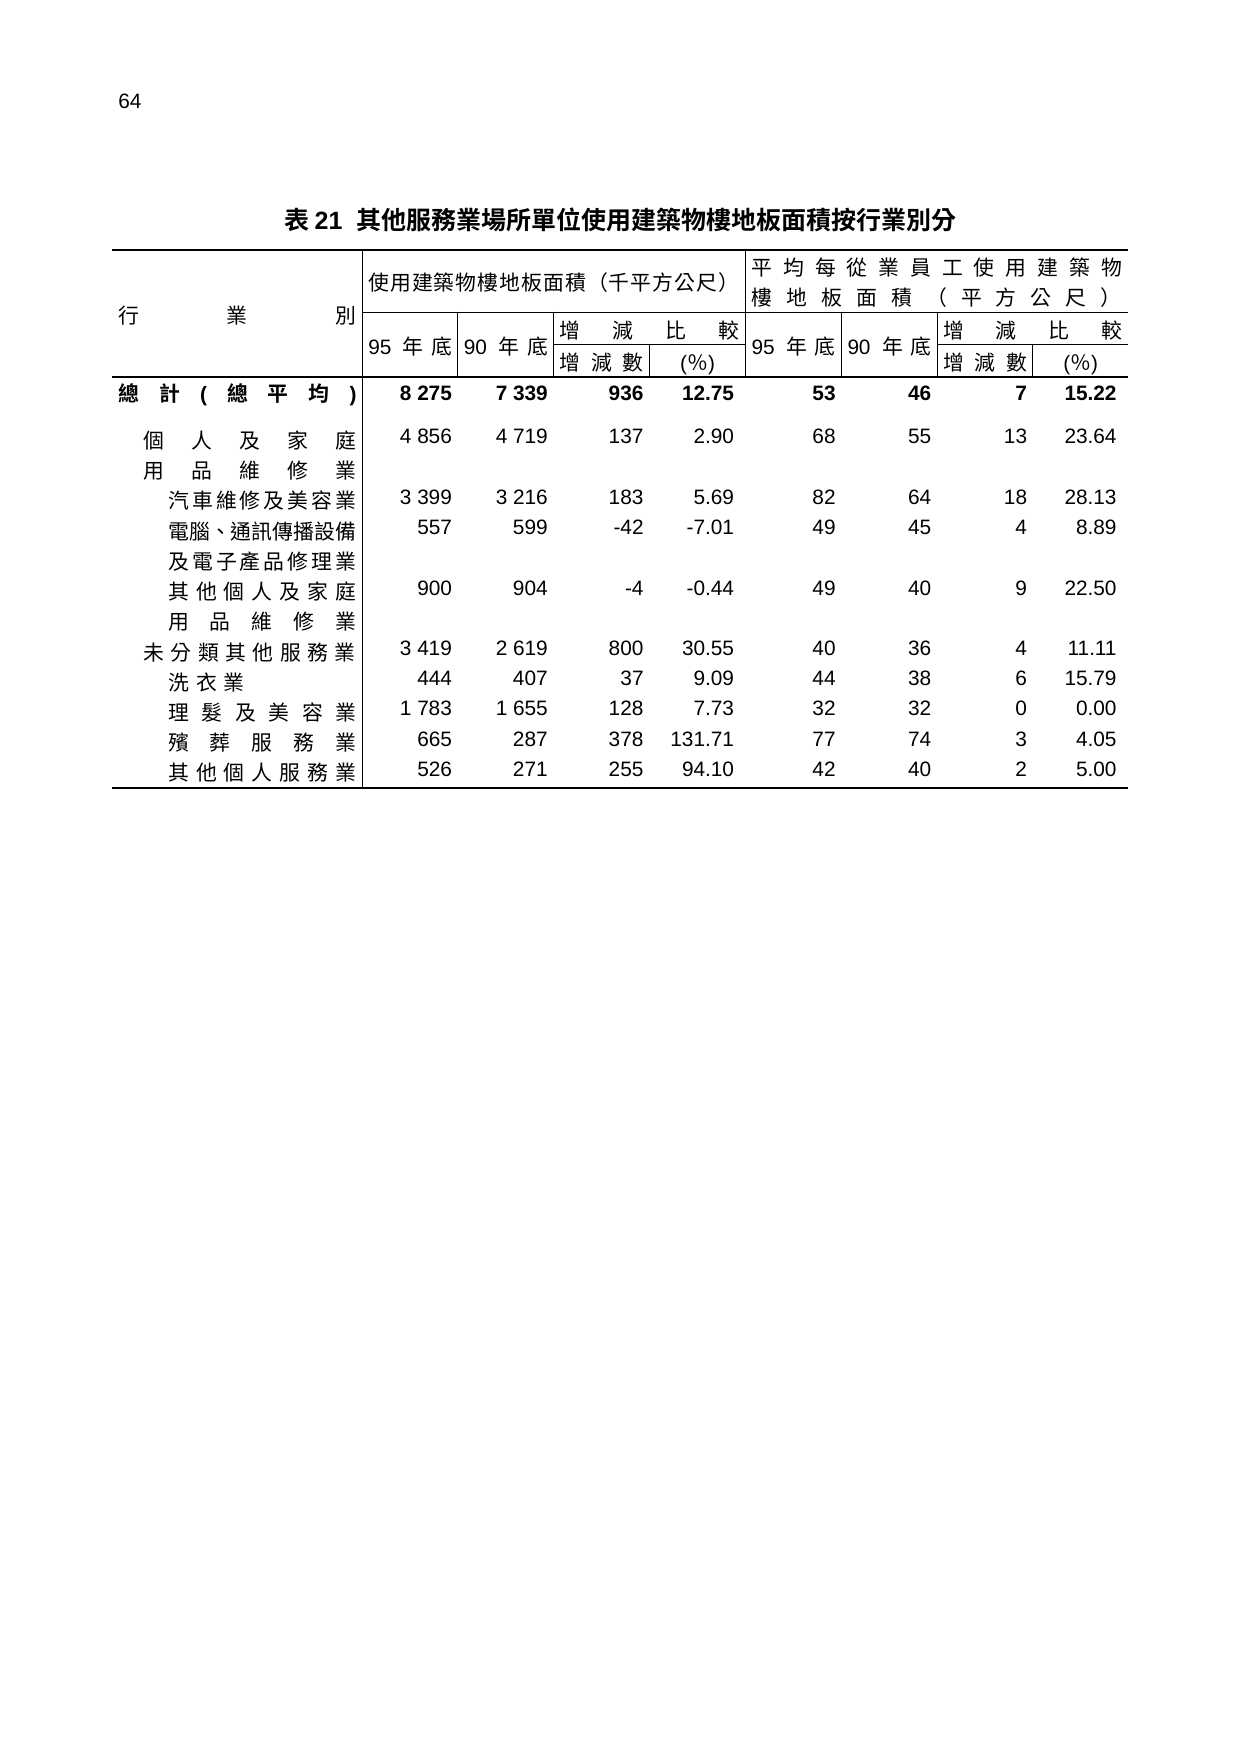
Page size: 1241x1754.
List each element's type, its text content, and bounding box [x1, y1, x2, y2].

table_cell 0 [937, 696, 1033, 726]
table_cell [458, 408, 553, 424]
table_cell 11.11 [1033, 636, 1128, 666]
table_cell -4 [554, 575, 649, 636]
table_cell 7 [937, 378, 1033, 408]
table_cell 94.10 [649, 757, 746, 787]
table_cell 936 [554, 378, 649, 408]
table_cell -7.01 [649, 515, 746, 575]
table_cell 6 [937, 666, 1033, 696]
table_cell -42 [554, 515, 649, 575]
table_cell 599 [458, 515, 553, 575]
table_cell 4 [937, 515, 1033, 575]
table_cell 增減比較 [938, 313, 1128, 344]
table_cell 8 275 [363, 378, 458, 408]
table_cell 82 [746, 485, 841, 515]
table_cell [841, 408, 937, 424]
table_cell [1033, 408, 1128, 424]
table_cell [112, 408, 362, 424]
table_cell 28.13 [1033, 485, 1128, 515]
text 表21 其他服務業場所單位使用建築物樓地板面積按行業別分 [118, 201, 1122, 237]
table_cell 其他個人服務業 [112, 757, 362, 787]
table_cell 2 [937, 757, 1033, 787]
table_cell 131.71 [649, 726, 746, 757]
table_cell 32 [746, 696, 841, 726]
table_cell 557 [363, 515, 458, 575]
table_cell [554, 408, 649, 424]
table_cell 46 [841, 378, 937, 408]
table_cell 其他個人及家庭 用品維修業 [112, 575, 362, 636]
table_cell [746, 408, 841, 424]
table_cell 7 339 [458, 378, 553, 408]
table_cell 洗衣業 [112, 666, 362, 696]
table_cell 3 419 [363, 636, 458, 666]
table_cell 271 [458, 757, 553, 787]
table_cell 64 [841, 485, 937, 515]
table_cell 407 [458, 666, 553, 696]
table_header 行業別 [112, 251, 362, 376]
table_cell 個人及家庭 用品維修業 [112, 424, 362, 485]
table_cell 3 [937, 726, 1033, 757]
table_cell 4.05 [1033, 726, 1128, 757]
table_cell 378 [554, 726, 649, 757]
table_cell 287 [458, 726, 553, 757]
table_cell 5.69 [649, 485, 746, 515]
table_cell 增減比較 [554, 313, 745, 344]
table_cell 9.09 [649, 666, 746, 696]
table_cell 40 [841, 575, 937, 636]
table_cell 7.73 [649, 696, 746, 726]
table_cell 90年底 [458, 313, 553, 376]
table_cell 904 [458, 575, 553, 636]
table_cell 殯葬服務業 [112, 726, 362, 757]
table_cell 1 655 [458, 696, 553, 726]
table_cell 5.00 [1033, 757, 1128, 787]
table_cell 理髮及美容業 [112, 696, 362, 726]
table_cell 1 783 [363, 696, 458, 726]
table_cell 800 [554, 636, 649, 666]
table_cell 15.22 [1033, 378, 1128, 408]
table_cell 32 [841, 696, 937, 726]
table_cell 36 [841, 636, 937, 666]
table_cell 0.00 [1033, 696, 1128, 726]
table_cell 53 [746, 378, 841, 408]
table_cell 42 [746, 757, 841, 787]
table_cell [937, 408, 1033, 424]
table_cell 255 [554, 757, 649, 787]
table_cell (％) [1033, 345, 1128, 376]
table_cell 增減數 [938, 345, 1032, 376]
table_header 平均每從業員工使用建築物 樓地板面積（平方公尺） [746, 251, 1128, 312]
table_cell [363, 408, 458, 424]
table_cell -0.44 [649, 575, 746, 636]
table_cell 49 [746, 575, 841, 636]
table_cell 電腦、通訊傳播設備及電子產品修理業 [112, 515, 362, 575]
table_cell 183 [554, 485, 649, 515]
table_cell 95年底 [363, 313, 457, 376]
table_cell 3 216 [458, 485, 553, 515]
table_cell 38 [841, 666, 937, 696]
table_cell 128 [554, 696, 649, 726]
table_cell 40 [841, 757, 937, 787]
table_cell 9 [937, 575, 1033, 636]
table_cell 68 [746, 424, 841, 485]
table_cell 55 [841, 424, 937, 485]
table_cell 40 [746, 636, 841, 666]
table_cell 665 [363, 726, 458, 757]
table_cell 4 719 [458, 424, 553, 485]
table_cell 526 [363, 757, 458, 787]
table_cell 444 [363, 666, 458, 696]
table_cell 15.79 [1033, 666, 1128, 696]
table_cell 12.75 [649, 378, 746, 408]
table_cell 45 [841, 515, 937, 575]
table_cell [649, 408, 746, 424]
table_header 使用建築物樓地板面積（千平方公尺） [363, 251, 745, 312]
table_cell 2 619 [458, 636, 553, 666]
table_cell 4 856 [363, 424, 458, 485]
table_cell 900 [363, 575, 458, 636]
table_cell 77 [746, 726, 841, 757]
table_cell 3 399 [363, 485, 458, 515]
table_cell 23.64 [1033, 424, 1128, 485]
table_cell 74 [841, 726, 937, 757]
table_cell 總計(總平均) [112, 378, 362, 408]
table_cell 增減數 [554, 345, 649, 376]
table_cell 90年底 [842, 313, 937, 376]
table_cell 44 [746, 666, 841, 696]
table_cell 2.90 [649, 424, 746, 485]
table_cell 49 [746, 515, 841, 575]
table_cell 22.50 [1033, 575, 1128, 636]
table_cell 137 [554, 424, 649, 485]
table_cell (％) [650, 345, 745, 376]
table_cell 37 [554, 666, 649, 696]
table_cell 18 [937, 485, 1033, 515]
table_cell 4 [937, 636, 1033, 666]
table_cell 13 [937, 424, 1033, 485]
table_cell 8.89 [1033, 515, 1128, 575]
table_cell 95年底 [746, 313, 841, 376]
table_cell 汽車維修及美容業 [112, 485, 362, 515]
table_cell 30.55 [649, 636, 746, 666]
table_cell 未分類其他服務業 [112, 636, 362, 666]
